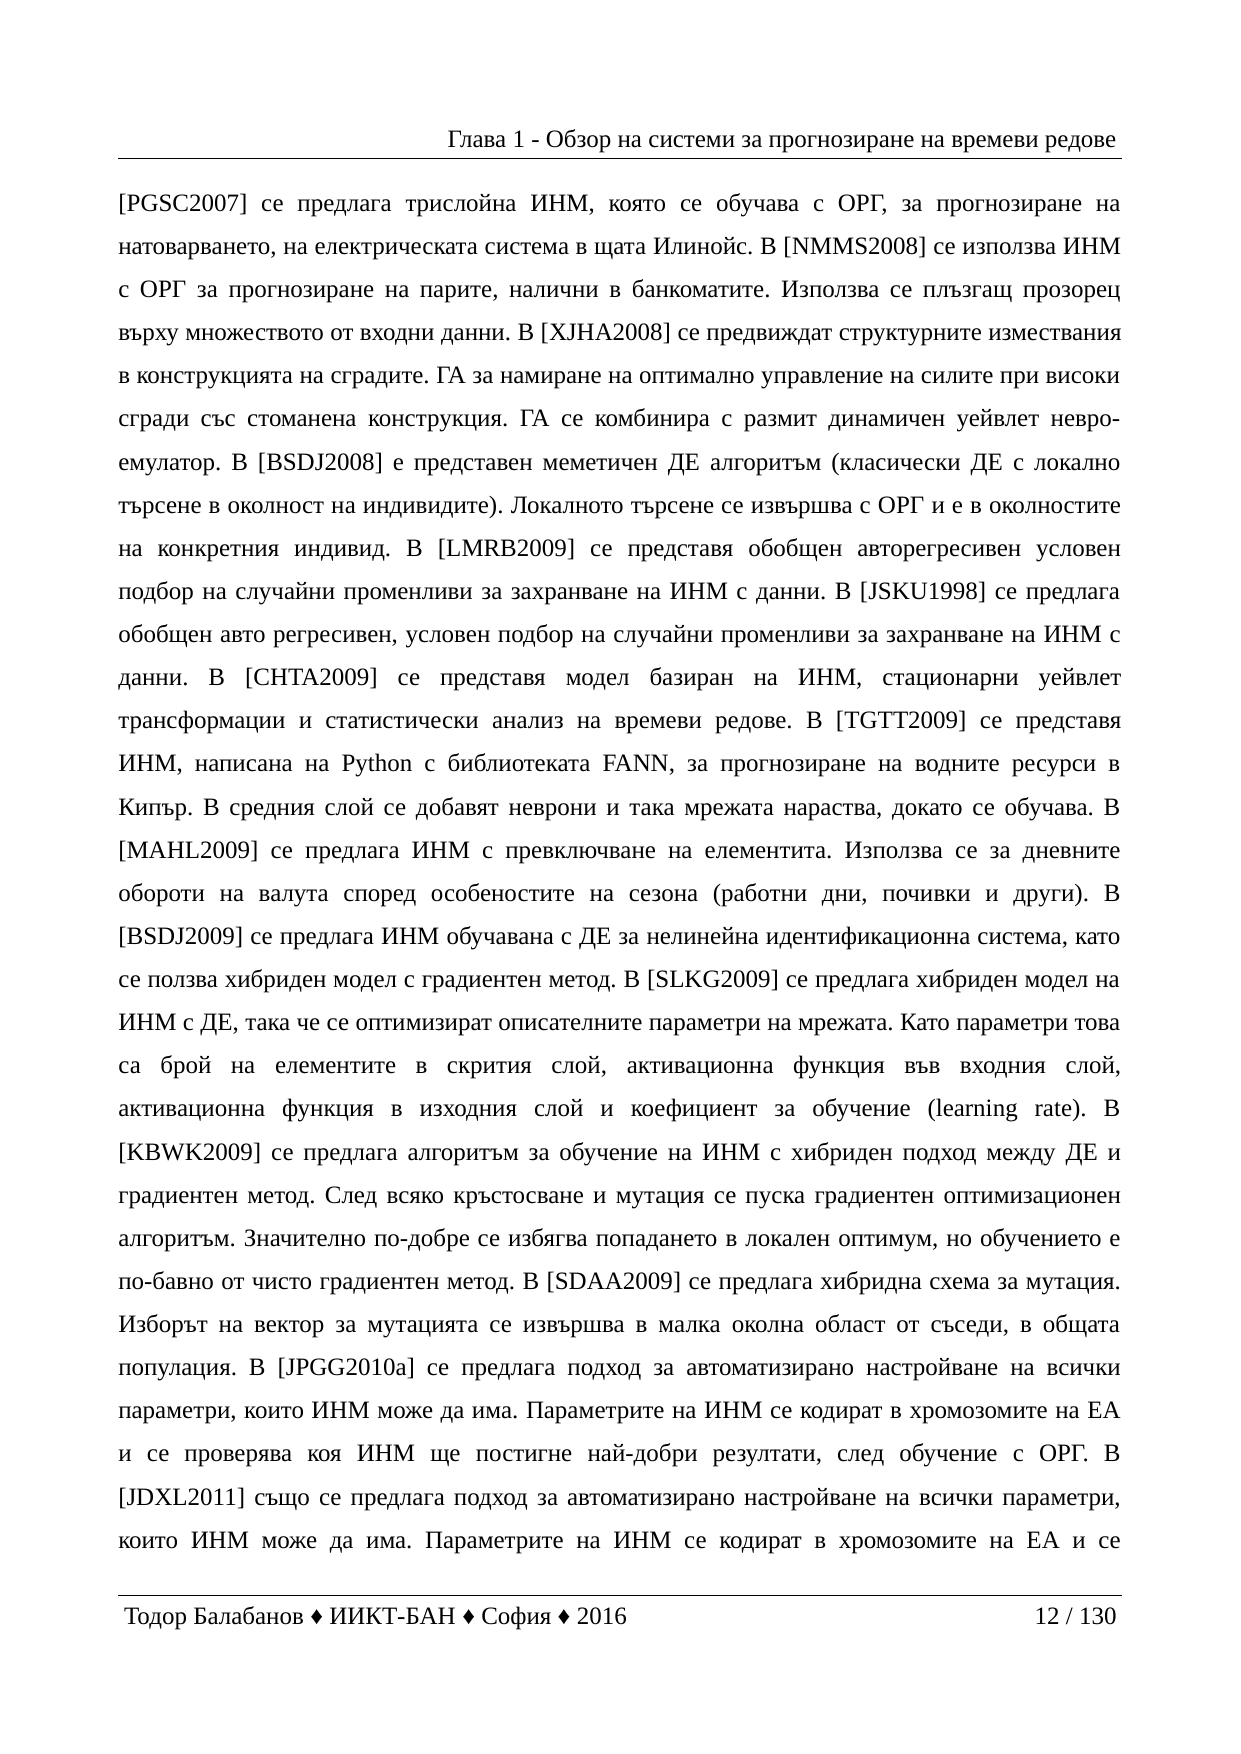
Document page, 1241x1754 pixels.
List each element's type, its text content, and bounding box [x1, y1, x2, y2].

text [PGSC2007] се предлага трислойна ИНМ, която се обучава с ОРГ, за прогнозиране на натоварването, на електрическата система в щата Илинойс. В [NMMS2008] се използва ИНМ с ОРГ за прогнозиране на парите, налични в банкоматите. Използва се плъзгащ прозорец върху множеството от входни данни. В [XJHA2008] се предвиждат структурните измествания в конструкцията на сградите. ГА за намиране на оптимално управление на силите при високи сгради със стоманена конструкция. ГА се комбинира с размит динамичен уейвлет невро-емулатор. В [BSDJ2008] е представен меметичен ДЕ алгоритъм (класически ДЕ с локално търсене в околност на индивидите). Локалното търсене се извършва с ОРГ и е в околностите на конкретния индивид. В [LMRB2009] се представя обобщен авторегресивен условен подбор на случайни променливи за захранване на ИНМ с данни. В [JSKU1998] се предлага обобщен авто регресивен, условен подбор на случайни променливи за захранване на ИНМ с данни. В [CHTA2009] се представя модел базиран на ИНМ, стационарни уейвлет трансформации и статистически анализ на времеви редове. В [TGTT2009] се представя ИНМ, написана на Python с библиотеката FANN, за прогнозиране на водните ресурси в Кипър. В средния слой се добавят неврони и така мрежата нараства, докато се обучава. В [MAHL2009] се предлага ИНМ с превключване на елементита. Използва се за дневните обороти на валута според особеностите на сезона (работни дни, почивки и други). В [BSDJ2009] се предлага ИНМ обучавана с ДЕ за нелинейна идентификационна система, като се ползва хибриден модел с градиентен метод. В [SLKG2009] се предлага хибриден модел на ИНМ с ДЕ, така че се оптимизират описателните параметри на мрежата. Като параметри това са брой на елементите в скрития слой, активационна функция във входния слой, активационна функция в изходния слой и коефициент за обучение (learning rate). В [KBWK2009] се предлага алгоритъм за обучение на ИНМ с хибриден подход между ДЕ и градиентен метод. След всяко кръстосване и мутация се пуска градиентен оптимизационен алгоритъм. Значително по-добре се избягва попадането в локален оптимум, но обучението е по-бавно от чисто градиентен метод. В [SDAA2009] се предлага хибридна схема за мутация. Изборът на вектор за мутацията се извършва в малка околна област от съседи, в общата популация. В [JPGG2010a] се предлага подход за автоматизирано настройване на всички параметри, които ИНМ може да има. Параметрите на ИНМ се кодират в хромозомите на ЕА и се проверява коя ИНМ ще постигне най-добри резултати, след обучение с ОРГ. В [JDXL2011] също се предлага подход за автоматизирано настройване на всички параметри, които ИНМ може да има. Параметрите на ИНМ се кодират в хромозомите на ЕА и се [118, 188, 1122, 1553]
